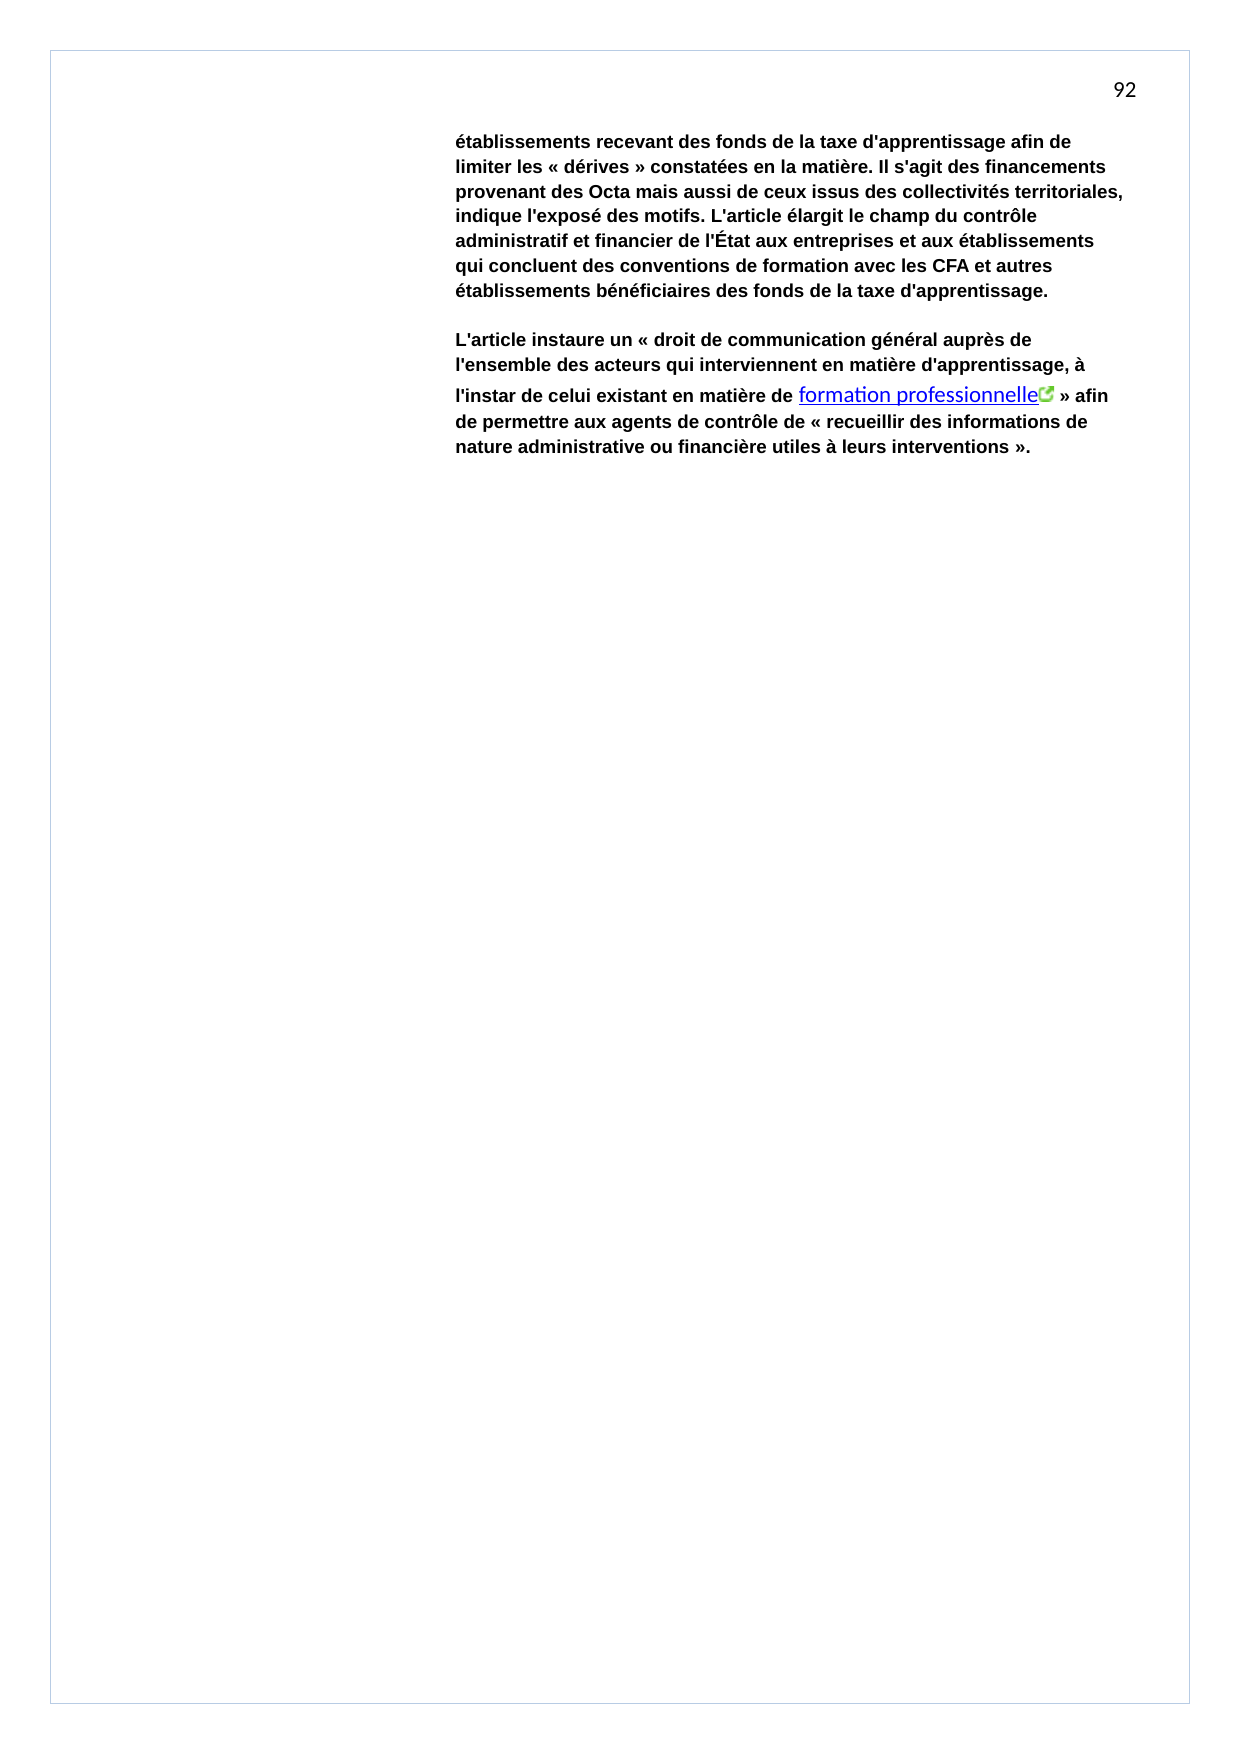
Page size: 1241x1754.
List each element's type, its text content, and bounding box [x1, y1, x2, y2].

table_cell établissements recevant des fonds de la taxe d'apprentissage afin de limiter les « dérives » constatées en la matière. Il s'agit des financements provenant des Octa mais aussi de ceux issus des collectivités territoriales, indique l'exposé des motifs. L'article élargit le champ du contrôle administratif et financier de l'État aux entreprises et aux établissements qui concluent des conventions de formation avec les CFA et autres établissements bénéficiaires des fonds de la taxe d'apprentissage. L'article instaure un « droit de communication général auprès de l'ensemble des acteurs qui interviennent en matière d'apprentissage, à l'instar de celui existant en matière de formation professionnelle » afin de permettre aux agents de contrôle de « recueillir des informations de nature administrative ou financière utiles à leurs interventions ». [444, 131, 1138, 528]
picture [1038, 386, 1055, 402]
table_cell [193, 131, 444, 528]
